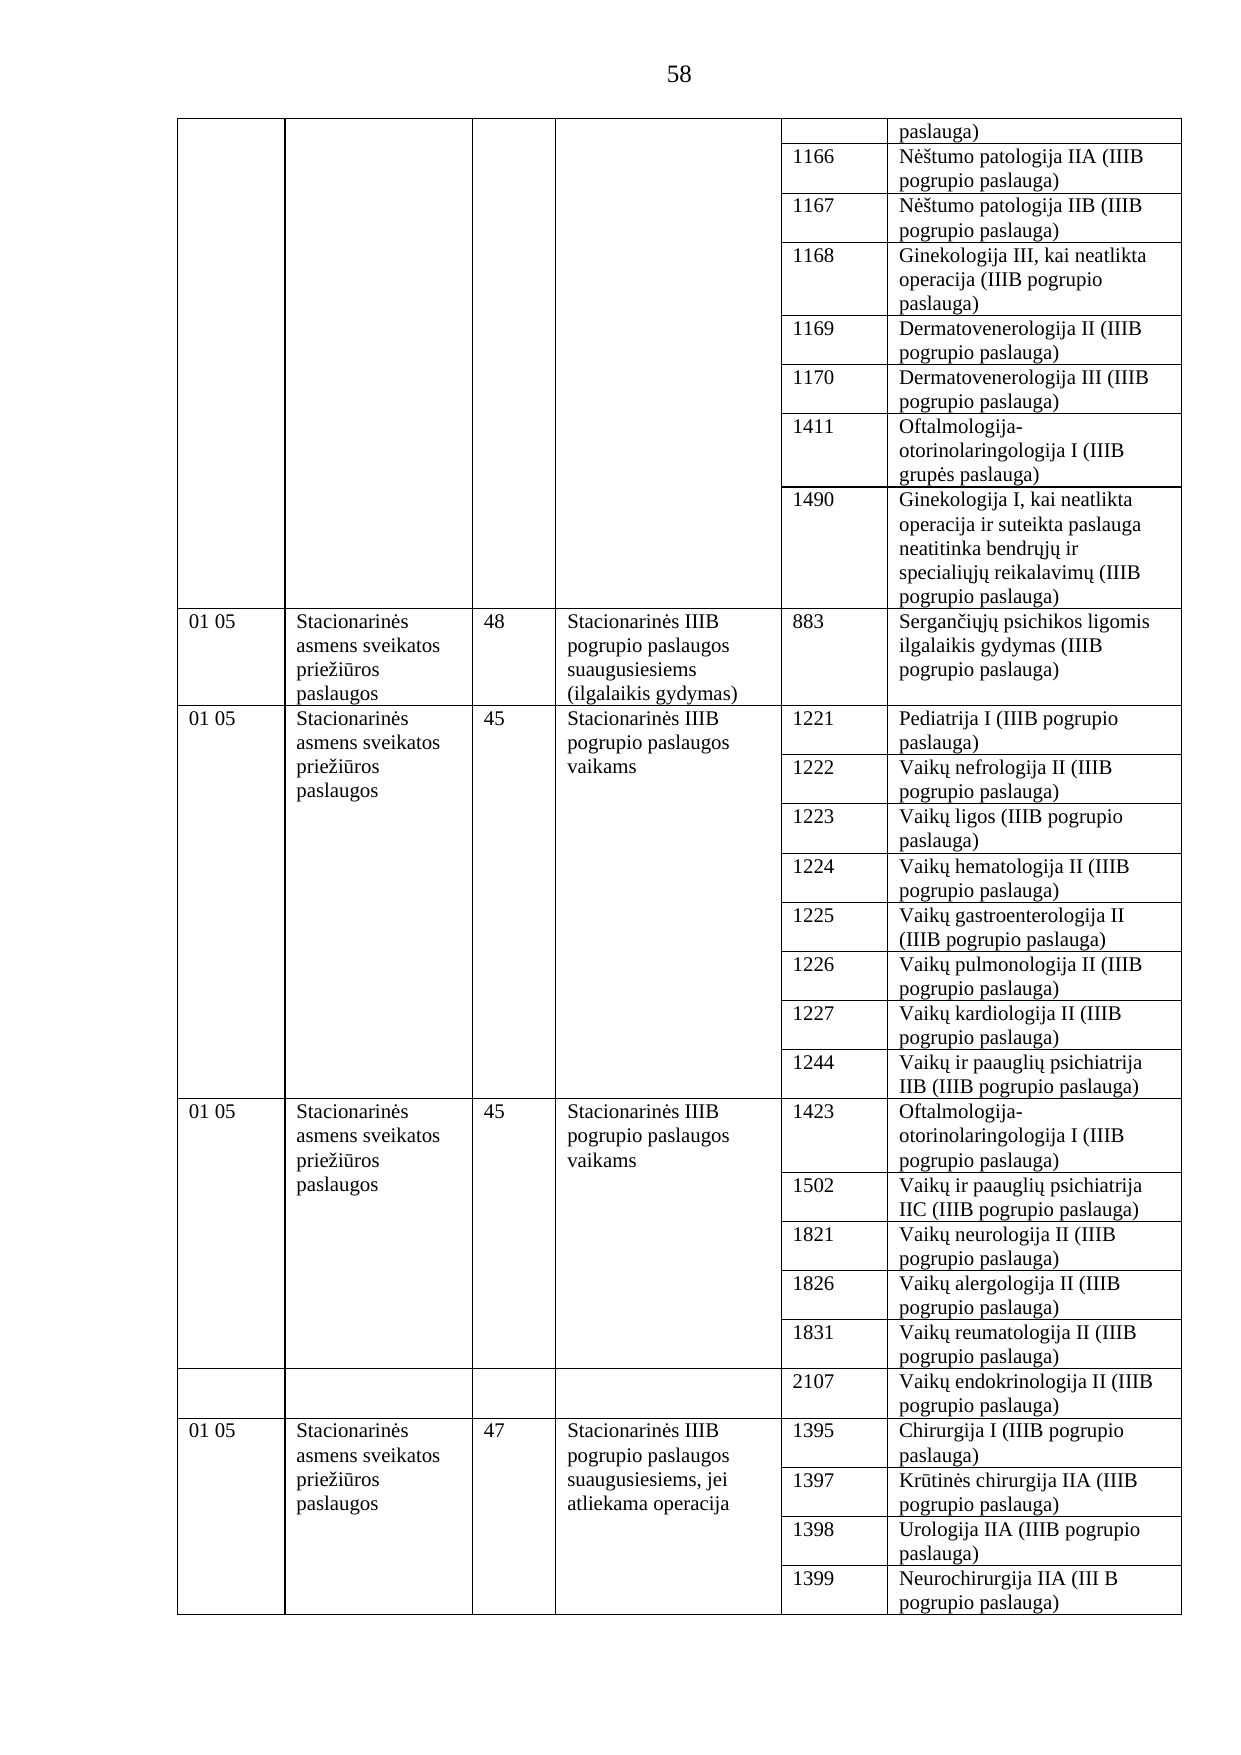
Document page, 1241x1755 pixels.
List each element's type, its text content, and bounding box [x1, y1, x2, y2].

table_cell 1168 [782, 243, 887, 315]
table_cell Oftalmologija-otorinolaringologija I (IIIB pogrupio paslauga) [888, 1099, 1181, 1172]
table_cell Stacionarinės IIIB pogrupio paslaugos vaikams [556, 1099, 781, 1368]
table_cell 1223 [782, 804, 887, 852]
table_cell 01 05 [178, 609, 284, 705]
table_cell Nėštumo patologija IIA (IIIB pogrupio paslauga) [888, 144, 1181, 192]
table_cell [782, 119, 887, 143]
table_cell [178, 1369, 284, 1417]
table_cell Ginekologija I, kai neatlikta operacija ir suteikta paslauga neatitinka bendrųjų ir specialiųjų reikalavimų (IIIB pogrupio paslauga) [888, 488, 1181, 608]
table_cell 1826 [782, 1271, 887, 1319]
table_cell [286, 1369, 472, 1417]
table_cell Dermatovenerologija III (IIIB pogrupio paslauga) [888, 365, 1181, 413]
table_cell 2107 [782, 1369, 887, 1417]
table_cell Vaikų alergologija II (IIIB pogrupio paslauga) [888, 1271, 1181, 1319]
table_cell Vaikų endokrinologija II (IIIB pogrupio paslauga) [888, 1369, 1181, 1417]
table_cell 1411 [782, 414, 887, 486]
table_cell 1397 [782, 1468, 887, 1516]
table_cell Stacionarinės asmens sveikatos priežiūros paslaugos [286, 609, 472, 705]
table_cell 45 [473, 1099, 555, 1368]
table_cell 1244 [782, 1050, 887, 1098]
table_cell Vaikų neurologija II (IIIB pogrupio paslauga) [888, 1222, 1181, 1270]
table_cell 1226 [782, 952, 887, 1000]
table_cell Krūtinės chirurgija IIA (IIIB pogrupio paslauga) [888, 1468, 1181, 1516]
table_cell 1490 [782, 488, 887, 608]
table_cell Dermatovenerologija II (IIIB pogrupio paslauga) [888, 316, 1181, 364]
table_cell Vaikų nefrologija II (IIIB pogrupio paslauga) [888, 755, 1181, 803]
table_cell [178, 119, 284, 608]
table_cell Stacionarinės asmens sveikatos priežiūros paslaugos [286, 1419, 472, 1614]
table_cell [473, 1369, 555, 1417]
table_cell Stacionarinės asmens sveikatos priežiūros paslaugos [286, 1099, 472, 1368]
table_cell Vaikų pulmonologija II (IIIB pogrupio paslauga) [888, 952, 1181, 1000]
table_cell Stacionarinės IIIB pogrupio paslaugos vaikams [556, 706, 781, 1098]
table_cell 1222 [782, 755, 887, 803]
table_cell Oftalmologija-otorinolaringologija I (IIIB grupės paslauga) [888, 414, 1181, 486]
table_cell 01 05 [178, 1419, 284, 1614]
table_cell Urologija IIA (IIIB pogrupio paslauga) [888, 1517, 1181, 1565]
table_cell 47 [473, 1419, 555, 1614]
table_cell Pediatrija I (IIIB pogrupio paslauga) [888, 706, 1181, 754]
table_cell 1170 [782, 365, 887, 413]
table_cell [556, 1369, 781, 1417]
table_cell 1225 [782, 903, 887, 951]
table_cell 1399 [782, 1566, 887, 1614]
table_cell Vaikų ir paauglių psichiatrija IIB (IIIB pogrupio paslauga) [888, 1050, 1181, 1098]
table_cell 1227 [782, 1001, 887, 1049]
table_cell 1221 [782, 706, 887, 754]
table_cell 1831 [782, 1320, 887, 1368]
table_cell Vaikų kardiologija II (IIIB pogrupio paslauga) [888, 1001, 1181, 1049]
table_cell Ginekologija III, kai neatlikta operacija (IIIB pogrupio paslauga) [888, 243, 1181, 315]
table_cell Neurochirurgija IIA (III B pogrupio paslauga) [888, 1566, 1181, 1614]
table_cell 1821 [782, 1222, 887, 1270]
table_cell 1395 [782, 1419, 887, 1467]
table_cell Stacionarinės IIIB pogrupio paslaugos suaugusiesiems (ilgalaikis gydymas) [556, 609, 781, 705]
table_cell 48 [473, 609, 555, 705]
table_cell 01 05 [178, 706, 284, 1098]
table_cell 883 [782, 609, 887, 705]
table_cell 1398 [782, 1517, 887, 1565]
table_cell Vaikų hematologija II (IIIB pogrupio paslauga) [888, 854, 1181, 902]
table_cell 1502 [782, 1173, 887, 1221]
table_cell paslauga) [888, 119, 1181, 143]
table_cell Sergančiųjų psichikos ligomis ilgalaikis gydymas (IIIB pogrupio paslauga) [888, 609, 1181, 705]
table_cell 1167 [782, 194, 887, 242]
table_cell 1169 [782, 316, 887, 364]
table_cell 1166 [782, 144, 887, 192]
table_cell Stacionarinės IIIB pogrupio paslaugos suaugusiesiems, jei atliekama operacija [556, 1419, 781, 1614]
table_cell [473, 119, 555, 608]
table_cell Vaikų gastroenterologija II (IIIB pogrupio paslauga) [888, 903, 1181, 951]
table_cell Vaikų reumatologija II (IIIB pogrupio paslauga) [888, 1320, 1181, 1368]
table_cell Chirurgija I (IIIB pogrupio paslauga) [888, 1419, 1181, 1467]
table_cell 1224 [782, 854, 887, 902]
table_cell Vaikų ir paauglių psichiatrija IIC (IIIB pogrupio paslauga) [888, 1173, 1181, 1221]
table_cell Vaikų ligos (IIIB pogrupio paslauga) [888, 804, 1181, 852]
table_cell Nėštumo patologija IIB (IIIB pogrupio paslauga) [888, 194, 1181, 242]
table_cell [556, 119, 781, 608]
table_cell [286, 119, 472, 608]
table_cell 45 [473, 706, 555, 1098]
table_cell Stacionarinės asmens sveikatos priežiūros paslaugos [286, 706, 472, 1098]
table_cell 01 05 [178, 1099, 284, 1368]
table_cell 1423 [782, 1099, 887, 1172]
